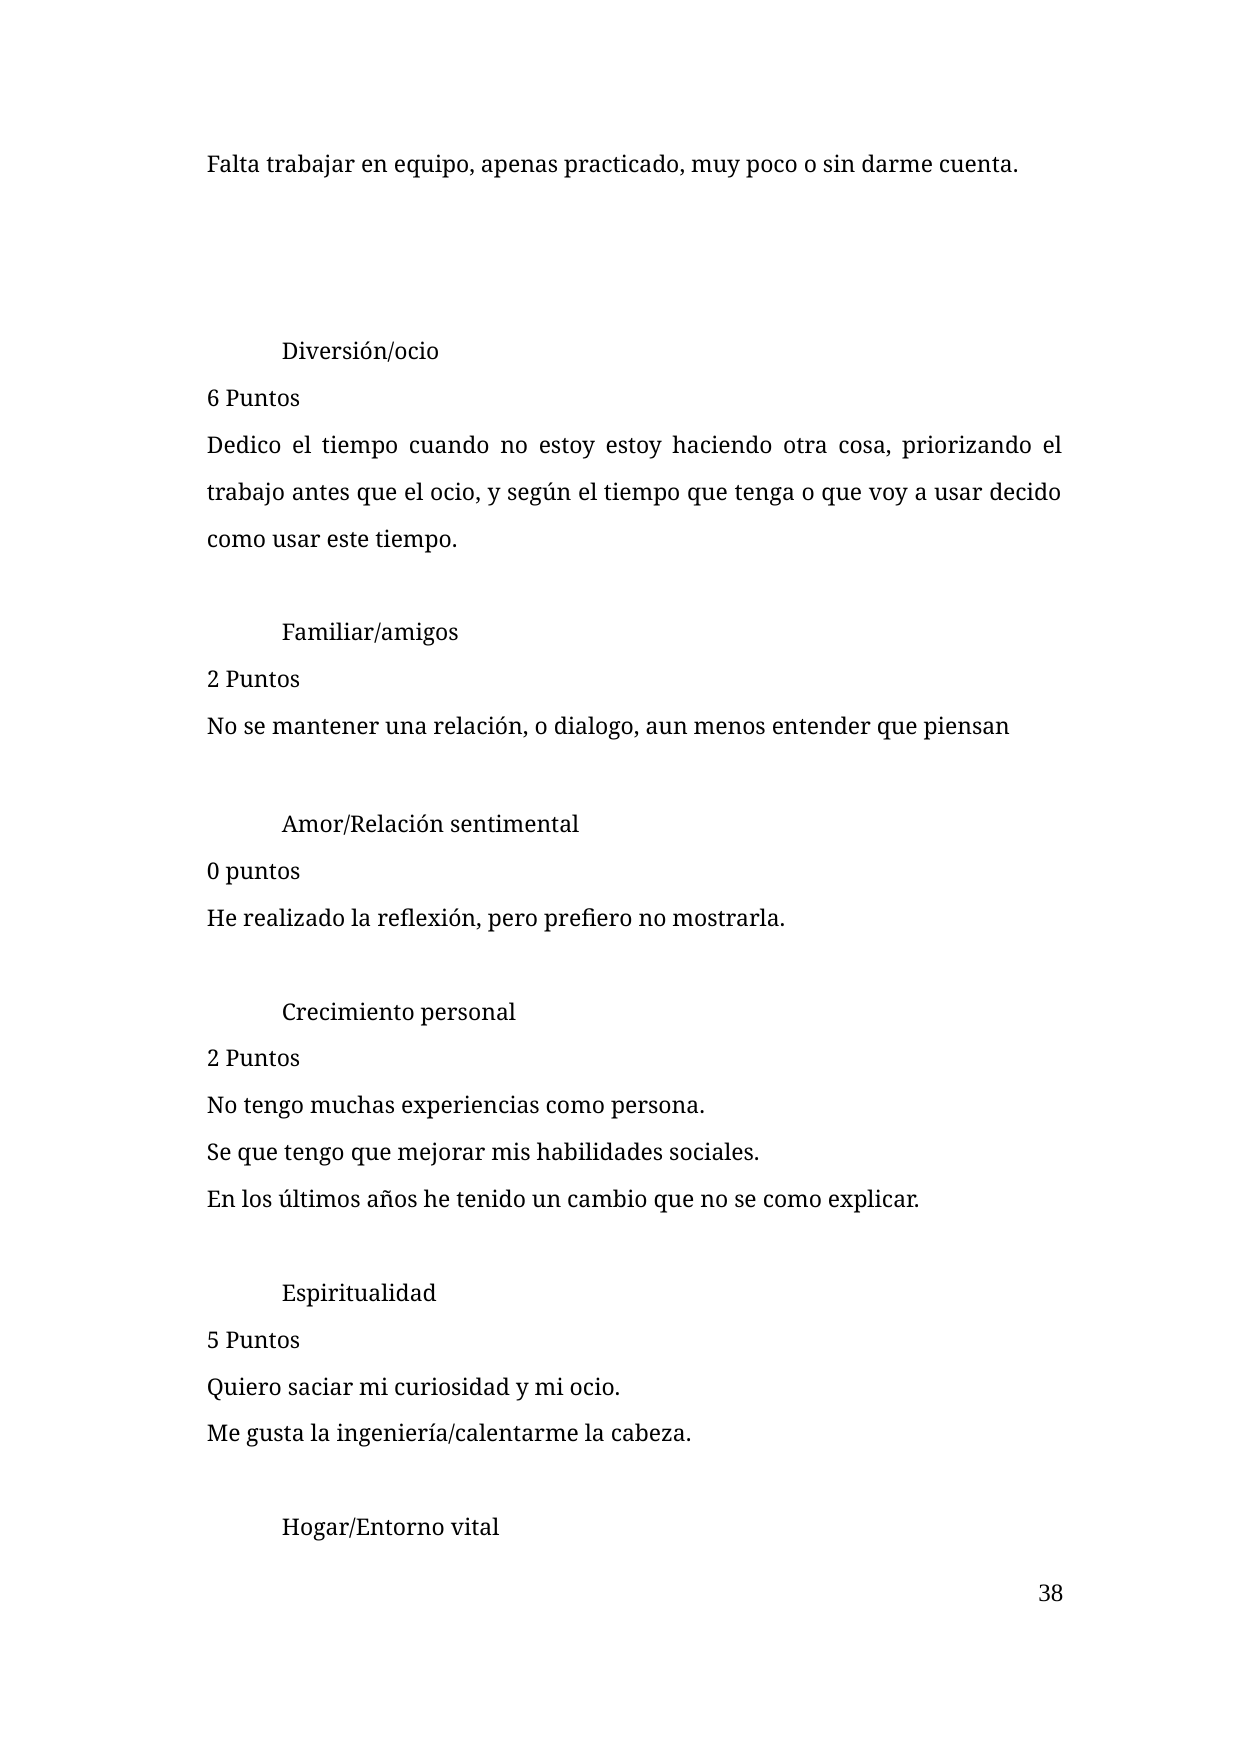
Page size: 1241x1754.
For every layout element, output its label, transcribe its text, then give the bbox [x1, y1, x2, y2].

text He realizado la reflexión, pero prefiero no mostrarla. [207, 902, 1063, 933]
text Quiero saciar mi curiosidad y mi ocio. [207, 1371, 1063, 1402]
text 5 Puntos [207, 1324, 1063, 1355]
text En los últimos años he tenido un cambio que no se como explicar. [207, 1183, 1063, 1214]
text No tengo muchas experiencias como persona. [207, 1089, 1063, 1121]
text Amor/Relación sentimental [207, 808, 1063, 839]
text Me gusta la ingeniería/calentarme la cabeza. [207, 1417, 1063, 1449]
text Familiar/amigos [207, 616, 1063, 648]
text Falta trabajar en equipo, apenas practicado, muy poco o sin darme cuenta. [207, 148, 1063, 179]
text 2 Puntos [207, 1042, 1063, 1074]
text Diversión/ocio [207, 335, 1063, 366]
text 6 Puntos [207, 382, 1063, 413]
text No se mantener una relación, o dialogo, aun menos entender que piensan [207, 710, 1063, 741]
text 2 Puntos [207, 663, 1063, 694]
text 0 puntos [207, 855, 1063, 886]
text Hogar/Entorno vital [207, 1511, 1063, 1542]
text Se que tengo que mejorar mis habilidades sociales. [207, 1136, 1063, 1167]
text Espiritualidad [207, 1277, 1063, 1308]
text Dedico el tiempo cuando no estoy estoy haciendo otra cosa, priorizando el trabajo antes que el ocio, y según el tiempo que tenga o que voy a usar decido como usar este tiempo. [207, 429, 1063, 554]
text Crecimiento personal [207, 996, 1063, 1027]
